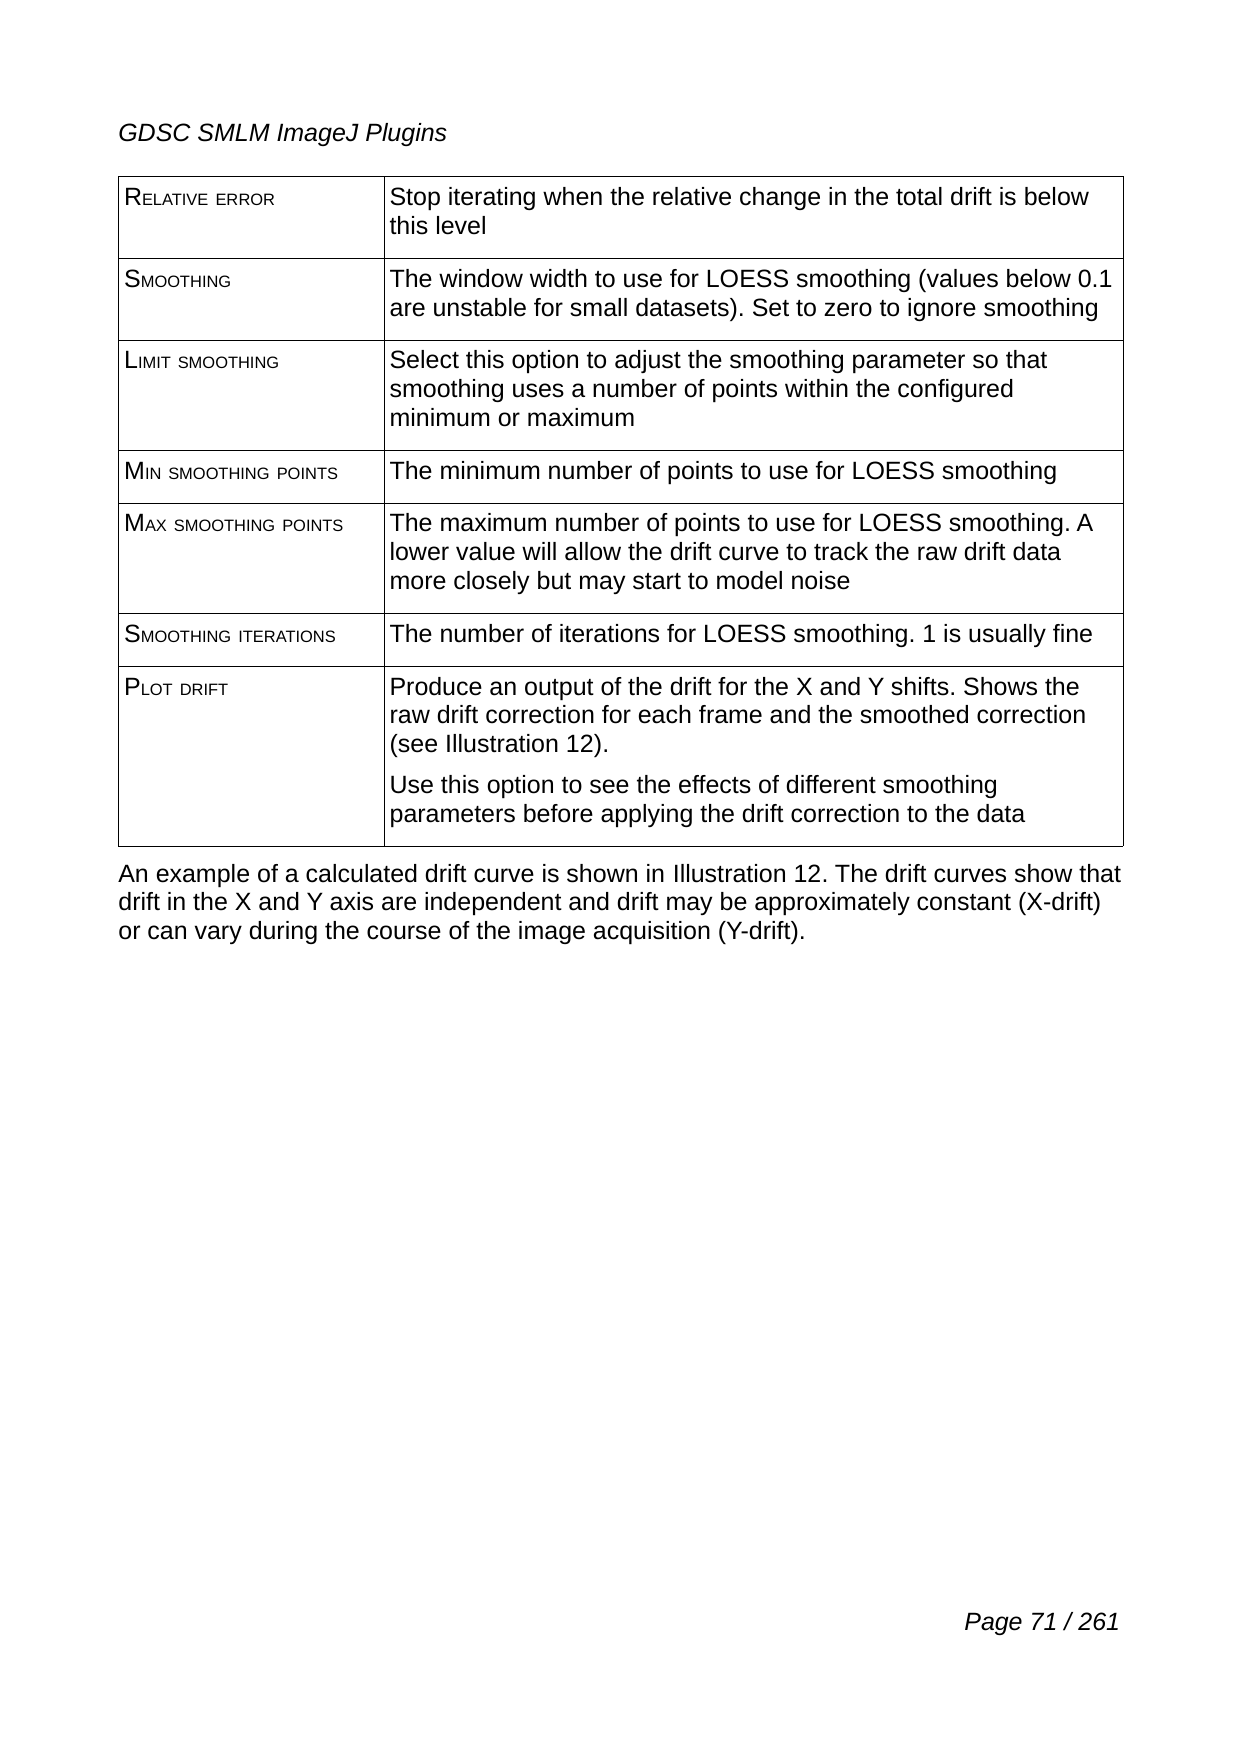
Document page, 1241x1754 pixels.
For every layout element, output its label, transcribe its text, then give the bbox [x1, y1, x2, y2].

table_cell The minimum number of points to use for LOESS smoothing [385, 451, 1123, 503]
table_cell Smoothing [119, 259, 384, 339]
table_cell Relative error [119, 177, 384, 258]
table_cell Max smoothing points [119, 504, 384, 613]
table_cell The window width to use for LOESS smoothing (values below 0.1 are unstable for small datasets). Set to zero to ignore smoothing [385, 259, 1123, 339]
table_cell Smoothing iterations [119, 614, 384, 666]
table_cell Plot drift [119, 667, 384, 846]
table_cell The number of iterations for LOESS smoothing. 1 is usually fine [385, 614, 1123, 666]
table_cell Stop iterating when the relative change in the total drift is below this level [385, 177, 1123, 258]
table_cell Min smoothing points [119, 451, 384, 503]
text An example of a calculated drift curve is shown in Illustration 12. The drift curves show that drift in the X and Y axis are independent and drift may be approximately constant (X-drift) or can vary during the course of the image acquisition (Y-drift). [118, 858, 1122, 945]
table_cell Produce an output of the drift for the X and Y shifts. Shows the raw drift correction for each frame and the smoothed correction (see Illustration 12). Use this option to see the effects of different smoothing parameters before applying the drift correction to the data [385, 667, 1123, 846]
table_cell Limit smoothing [119, 341, 384, 450]
table_cell Select this option to adjust the smoothing parameter so that smoothing uses a number of points within the configured minimum or maximum [385, 341, 1123, 450]
table_cell The maximum number of points to use for LOESS smoothing. A lower value will allow the drift curve to track the raw drift data more closely but may start to model noise [385, 504, 1123, 613]
